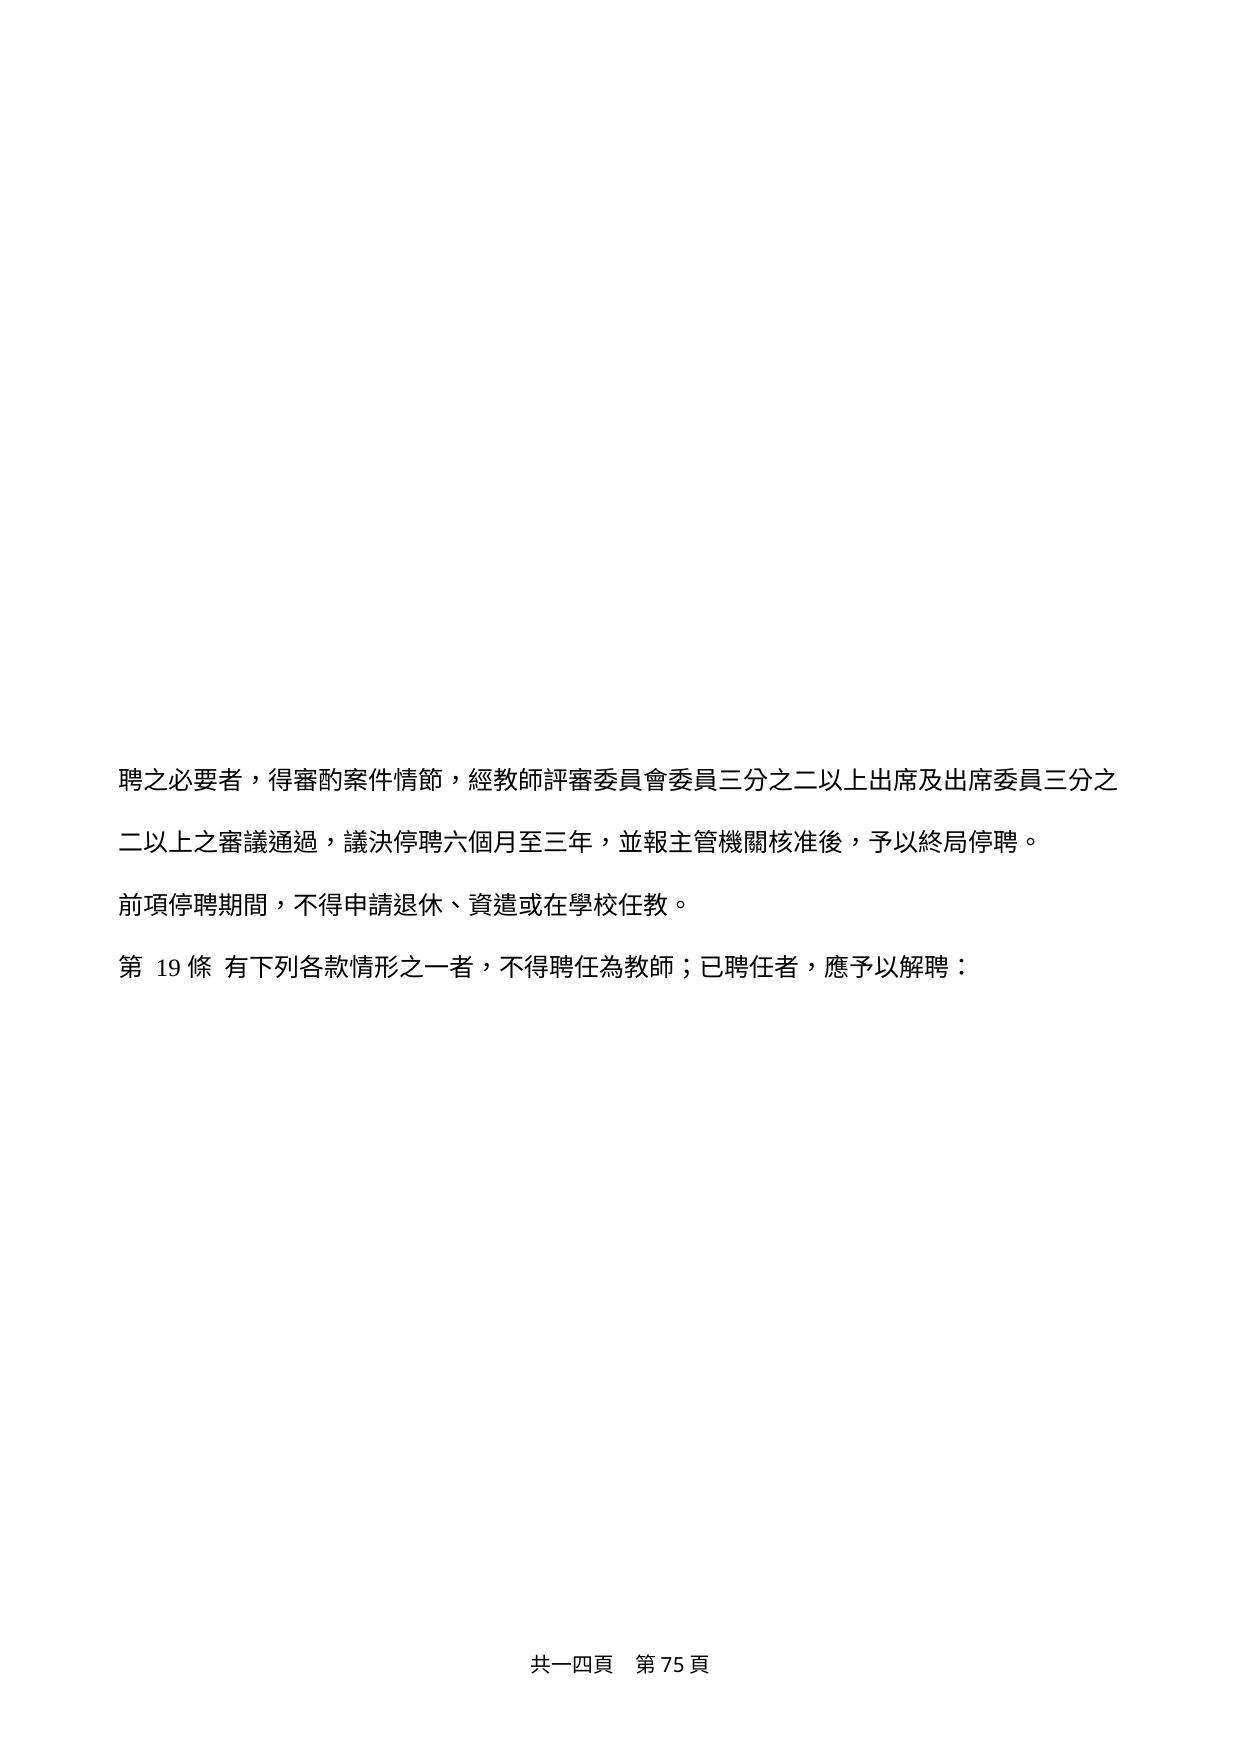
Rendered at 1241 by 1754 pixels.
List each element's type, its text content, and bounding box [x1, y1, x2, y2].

text 第 19 條 有下列各款情形之一者，不得聘任為教師；已聘任者，應予以解聘： [118, 924, 1122, 987]
text 前項停聘期間，不得申請退休、資遣或在學校任教。 [118, 862, 1122, 924]
text 聘之必要者，得審酌案件情節，經教師評審委員會委員三分之二以上出席及出席委員三分之二以上之審議通過，議決停聘六個月至三年，並報主管機關核准後，予以終局停聘。 [118, 737, 1122, 862]
